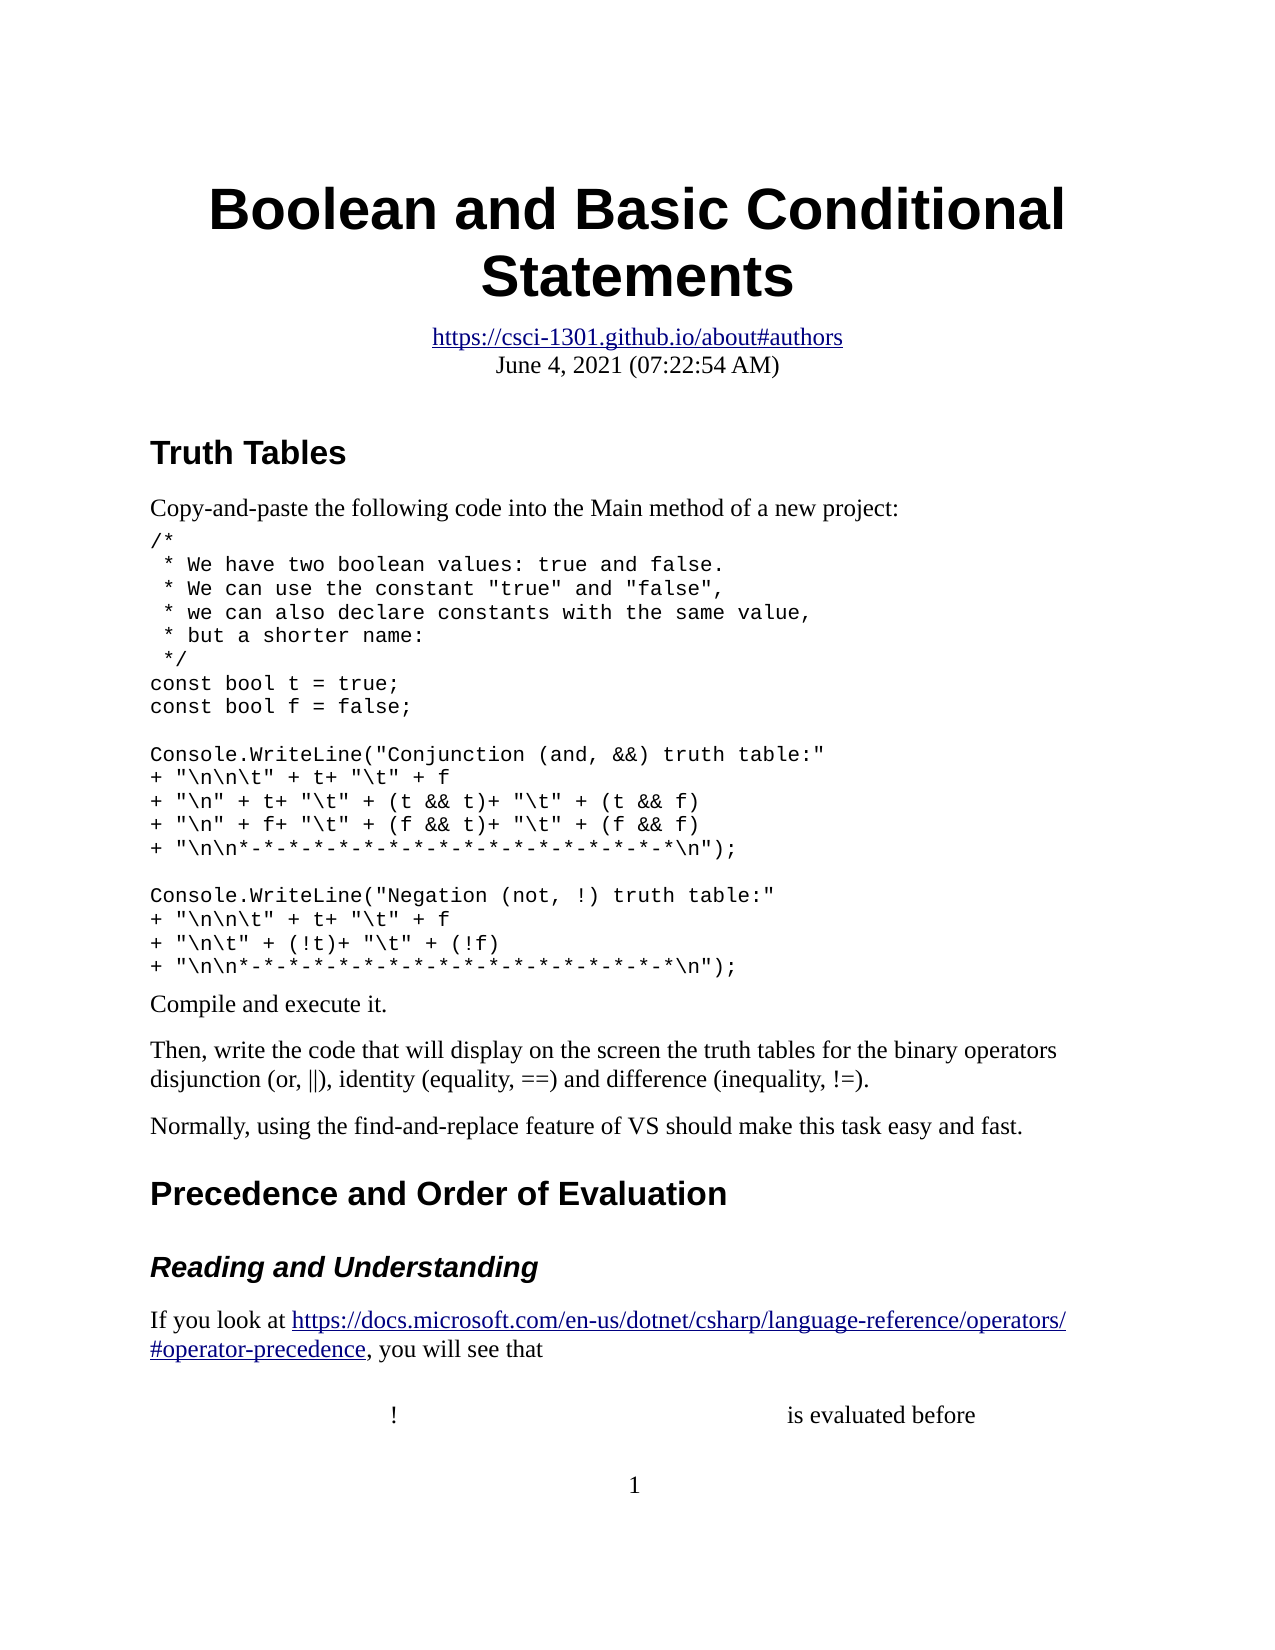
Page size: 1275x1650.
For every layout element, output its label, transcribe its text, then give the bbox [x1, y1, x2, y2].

table_cell ! [150, 1400, 637, 1429]
text * We can use the constant "true" and "false", [150, 578, 1125, 602]
text If you look at https://docs.microsoft.com/en-us/dotnet/csharp/language-reference/operators/#operator-precedence, you will see that [150, 1305, 1125, 1362]
title Boolean and Basic Conditional Statements [150, 175, 1125, 309]
text Console.WriteLine("Conjunction (and, &&) truth table:" [150, 743, 1125, 767]
text + "\n\n*-*-*-*-*-*-*-*-*-*-*-*-*-*-*-*-*-*\n"); [150, 956, 1125, 980]
text + "\n\t" + (!t)+ "\t" + (!f) [150, 933, 1125, 956]
text Copy-and-paste the following code into the Main method of a new project: [150, 493, 1125, 522]
table_cell is evaluated before [638, 1400, 1125, 1429]
text Normally, using the find-and-replace feature of VS should make this task easy and fast. [150, 1111, 1125, 1140]
subtitle Truth Tables [150, 433, 1125, 472]
table_header [638, 1371, 1125, 1400]
table_header [150, 1371, 637, 1400]
text June 4, 2021 (07:22:54 AM) [150, 350, 1125, 379]
subtitle Precedence and Order of Evaluation [150, 1174, 1125, 1212]
text + "\n\n*-*-*-*-*-*-*-*-*-*-*-*-*-*-*-*-*-*\n"); [150, 838, 1125, 862]
text https://csci-1301.github.io/about#authors [150, 322, 1125, 350]
text const bool f = false; [150, 696, 1125, 720]
text + "\n" + t+ "\t" + (t && t)+ "\t" + (t && f) [150, 791, 1125, 814]
text /* [150, 531, 1125, 554]
text * We have two boolean values: true and false. [150, 554, 1125, 578]
text const bool t = true; [150, 673, 1125, 696]
text + "\n\n\t" + t+ "\t" + f [150, 767, 1125, 791]
text Compile and execute it. [150, 989, 1125, 1018]
subtitle Reading and Understanding [150, 1250, 1125, 1283]
text * but a shorter name: [150, 625, 1125, 649]
text Console.WriteLine("Negation (not, !) truth table:" [150, 885, 1125, 909]
text + "\n" + f+ "\t" + (f && t)+ "\t" + (f && f) [150, 814, 1125, 838]
text Then, write the code that will display on the screen the truth tables for the binary operators disjunction (or, ||), identity (equality, ==) and difference (inequality, !=). [150, 1036, 1125, 1093]
text */ [150, 649, 1125, 673]
text + "\n\n\t" + t+ "\t" + f [150, 909, 1125, 933]
text * we can also declare constants with the same value, [150, 602, 1125, 625]
